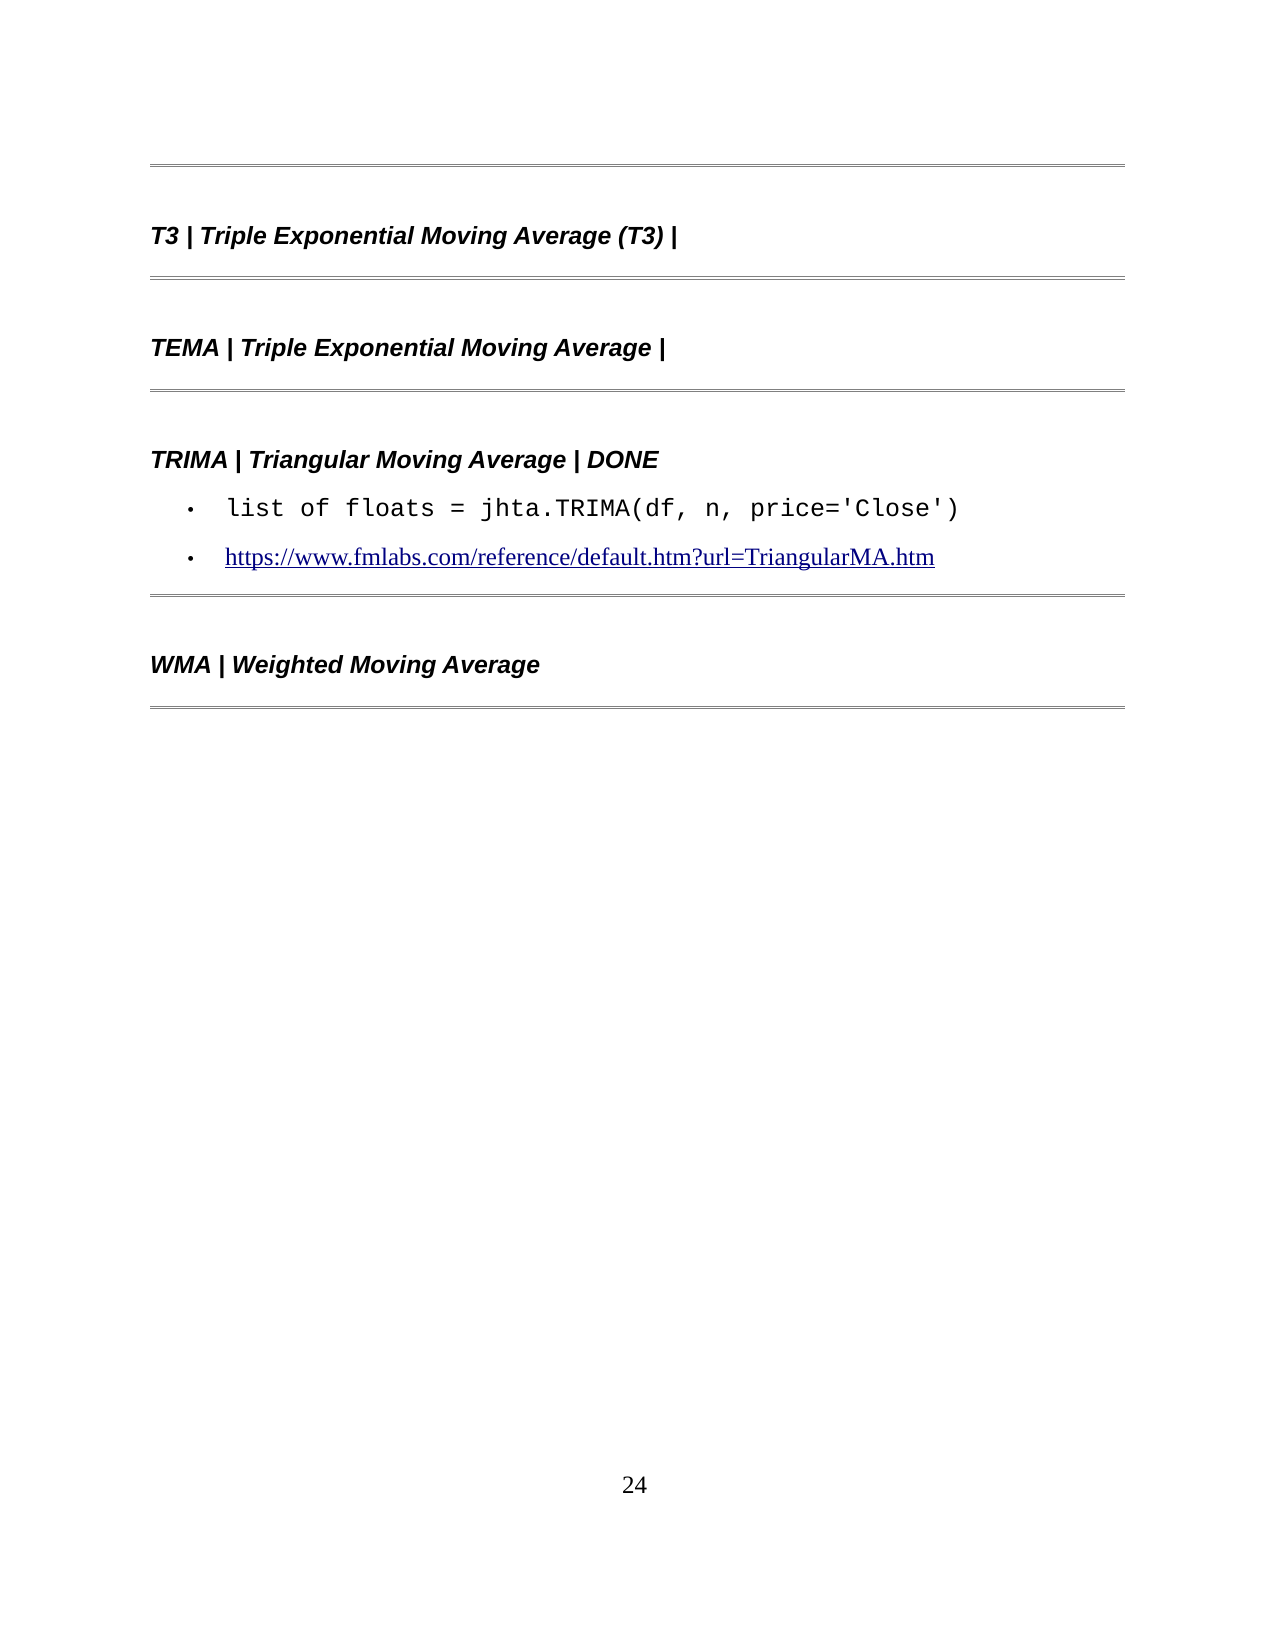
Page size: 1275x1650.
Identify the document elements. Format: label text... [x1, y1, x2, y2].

subtitle TRIMA | Triangular Moving Average | DONE [150, 446, 1125, 474]
subtitle T3 | Triple Exponential Moving Average (T3) | [150, 221, 1125, 250]
list https://www.fmlabs.com/reference/default.htm?url=TriangularMA.htm [187, 542, 1125, 571]
subtitle WMA | Weighted Moving Average [150, 651, 1125, 679]
subtitle TEMA | Triple Exponential Moving Average | [150, 333, 1125, 362]
list list of floats = jhta.TRIMA(df, n, price='Close') [187, 496, 1125, 524]
